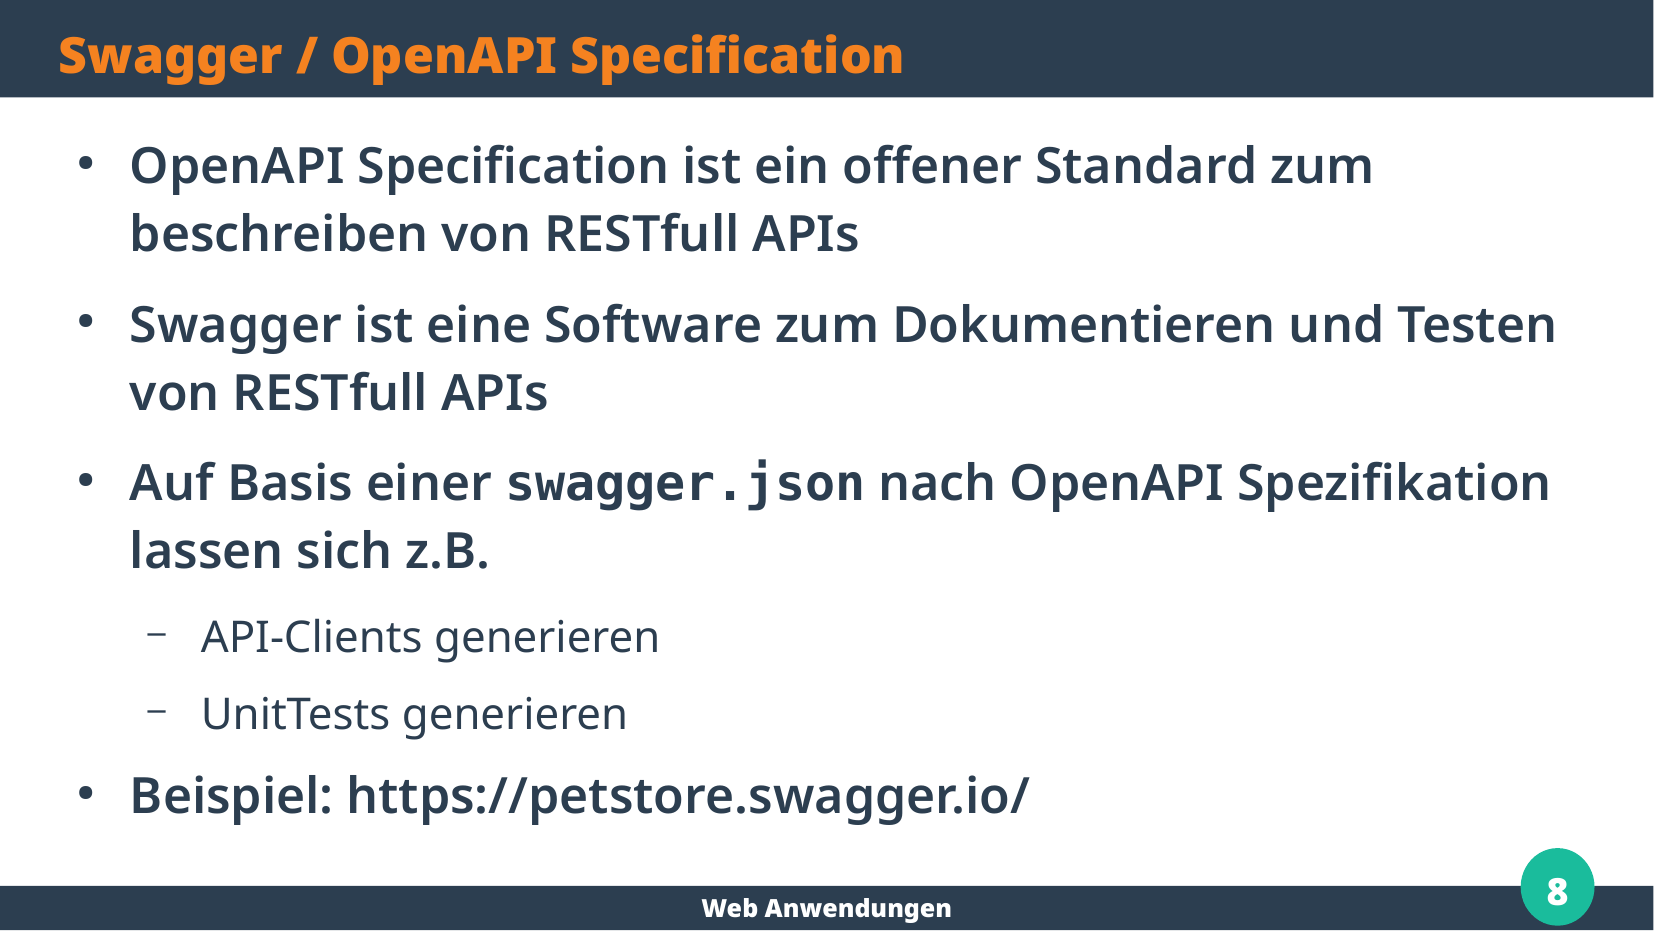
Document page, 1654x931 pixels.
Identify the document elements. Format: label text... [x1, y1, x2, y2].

list OpenAPI Specification ist ein offener Standard zum beschreiben von RESTfull APIs Swagger ist eine Software zum Dokumentieren und Testen von RESTfull APIs Auf Basis einer swagger.json nach OpenAPI Spezifikation lassen sich z.B. API-Clients generieren UnitTests generieren Beispiel: https://petstore.swagger.io/ [59, 129, 1595, 864]
title Swagger / OpenAPI Specification [59, 8, 1595, 89]
